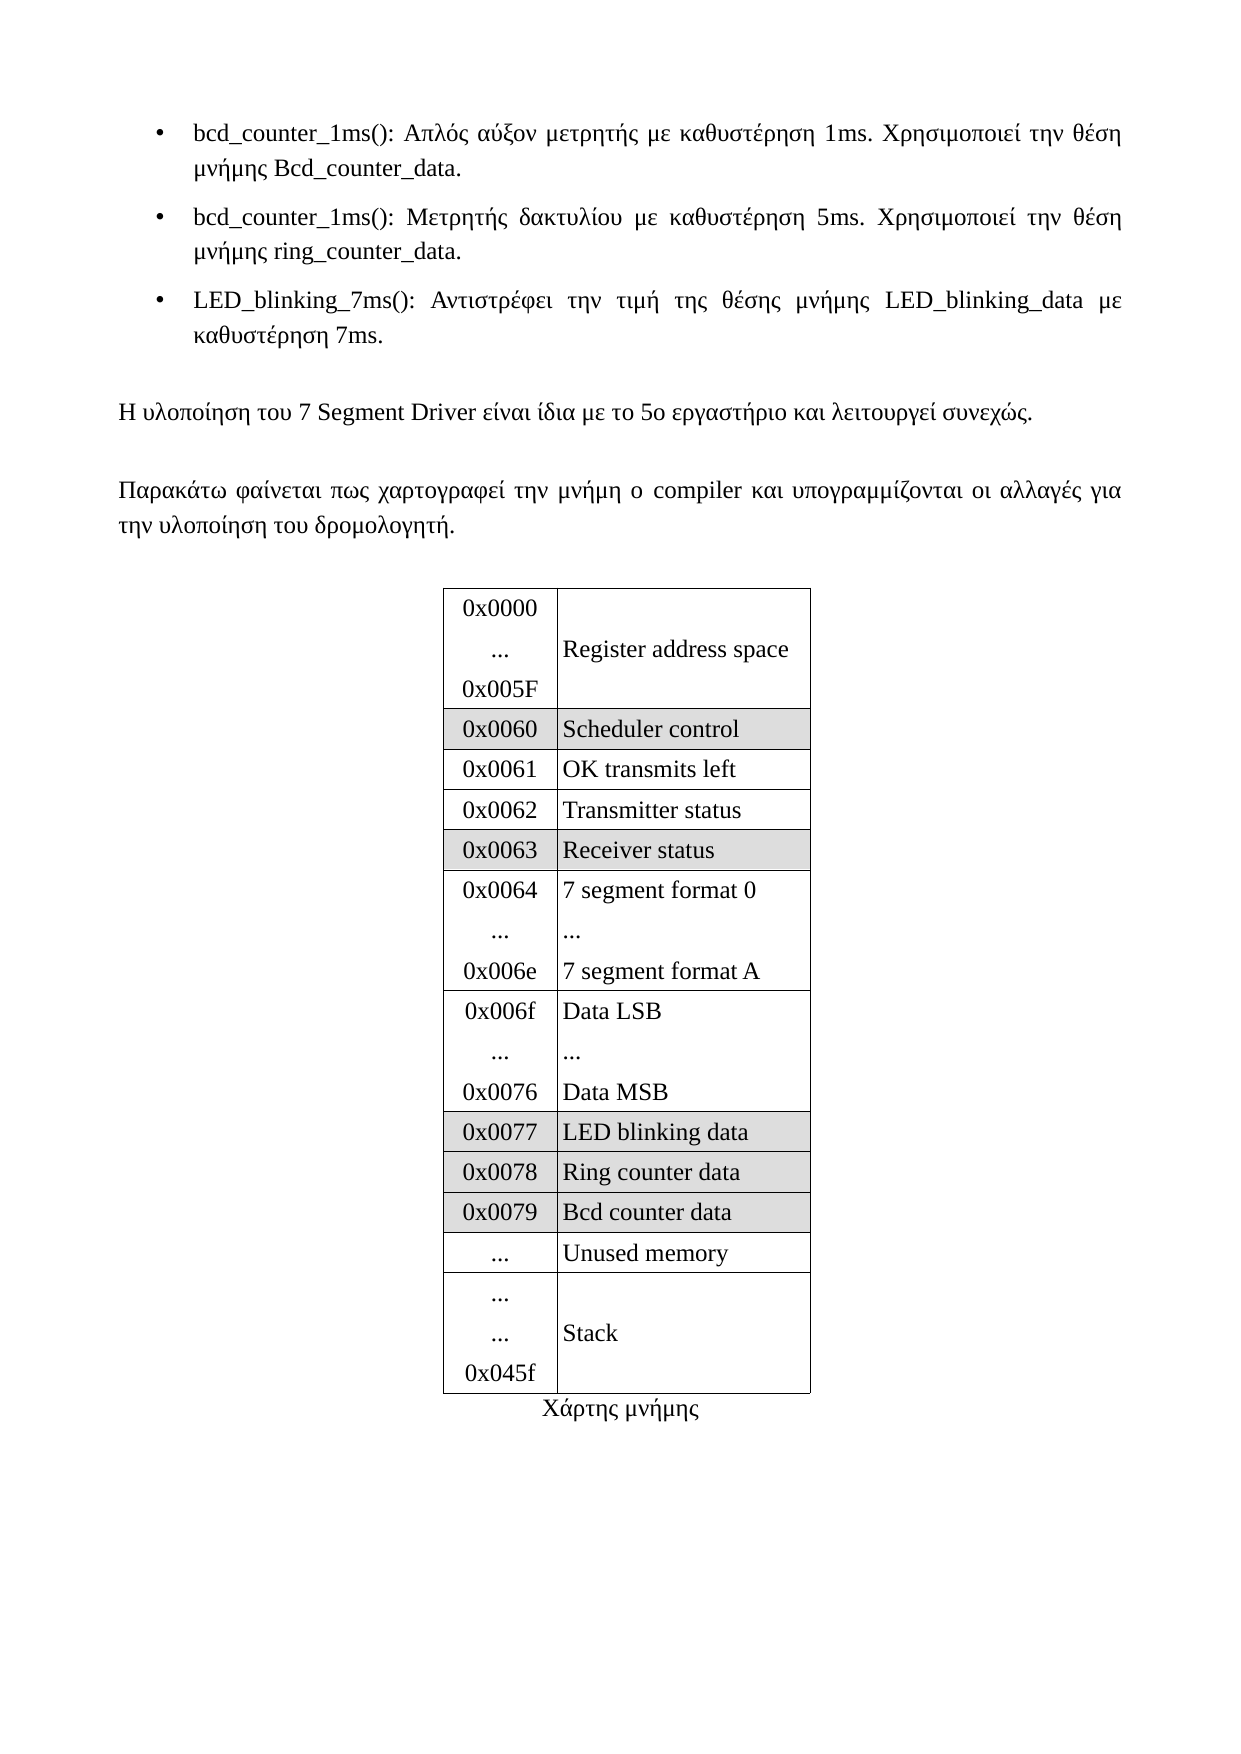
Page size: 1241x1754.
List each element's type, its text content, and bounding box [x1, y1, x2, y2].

table_cell [558, 1353, 810, 1393]
table_header [558, 589, 810, 628]
table_cell ... [444, 1313, 557, 1353]
table_cell OK transmits left [558, 750, 810, 789]
table_cell 0x005F [444, 668, 557, 708]
table_cell [558, 668, 810, 708]
table_cell ... [444, 628, 557, 668]
table_cell Register address space [558, 628, 810, 668]
table_cell ... [444, 1233, 557, 1272]
table_cell 0x006f [444, 991, 557, 1031]
table_cell Transmitter status [558, 790, 810, 829]
table_cell Scheduler control [558, 709, 810, 749]
table_cell 0x0062 [444, 790, 557, 829]
table_cell 0x0064 [444, 871, 557, 910]
table_cell 0x0077 [444, 1112, 557, 1151]
table_cell 0x0060 [444, 709, 557, 749]
table_cell 0x045f [444, 1353, 557, 1393]
table_cell ... [558, 1031, 810, 1071]
table_cell ... [444, 910, 557, 950]
table_cell LED blinking data [558, 1112, 810, 1151]
table_cell 0x0076 [444, 1071, 557, 1111]
table_cell 0x0063 [444, 830, 557, 869]
text Παρακάτω φαίνεται πως χαρτογραφεί την μνήμη ο compiler και υπογραμμίζονται οι αλλαγές για την υλοποίηση του δρομολογητή. [118, 475, 1122, 538]
table_cell Stack [558, 1313, 810, 1353]
table_cell 7 segment format A [558, 950, 810, 990]
table_cell Ring counter data [558, 1152, 810, 1192]
table_cell ... [444, 1031, 557, 1071]
table_cell 0x0061 [444, 750, 557, 789]
table_cell Data MSB [558, 1071, 810, 1111]
table_cell 0x0079 [444, 1193, 557, 1232]
list bcd_counter_1ms(): Μετρητής δακτυλίου με καθυστέρηση 5ms. Χρησιμοποιεί την θέση μνήμης ring_counter_data. [156, 202, 1122, 265]
list LED_blinking_7ms(): Αντιστρέφει την τιμή της θέσης μνήμης LED_blinking_data με καθυστέρηση 7ms. [156, 285, 1122, 348]
table_cell Bcd counter data [558, 1193, 810, 1232]
table_cell [558, 1273, 810, 1313]
text Η υλοποίηση του 7 Segment Driver είναι ίδια με το 5ο εργαστήριο και λειτουργεί συνεχώς. [118, 397, 1122, 426]
table_cell Data LSB [558, 991, 810, 1031]
table_cell Unused memory [558, 1233, 810, 1272]
table_cell ... [558, 910, 810, 950]
list bcd_counter_1ms(): Απλός αύξον μετρητής με καθυστέρηση 1ms. Χρησιμοποιεί την θέση μνήμης Bcd_counter_data. [156, 118, 1122, 181]
table_cell 0x0078 [444, 1152, 557, 1192]
table_header 0x0000 [444, 589, 557, 628]
table_cell Receiver status [558, 830, 810, 869]
text Χάρτης μνήμης [118, 1393, 1122, 1422]
table_cell ... [444, 1273, 557, 1313]
table_cell 0x006e [444, 950, 557, 990]
table_cell 7 segment format 0 [558, 871, 810, 910]
